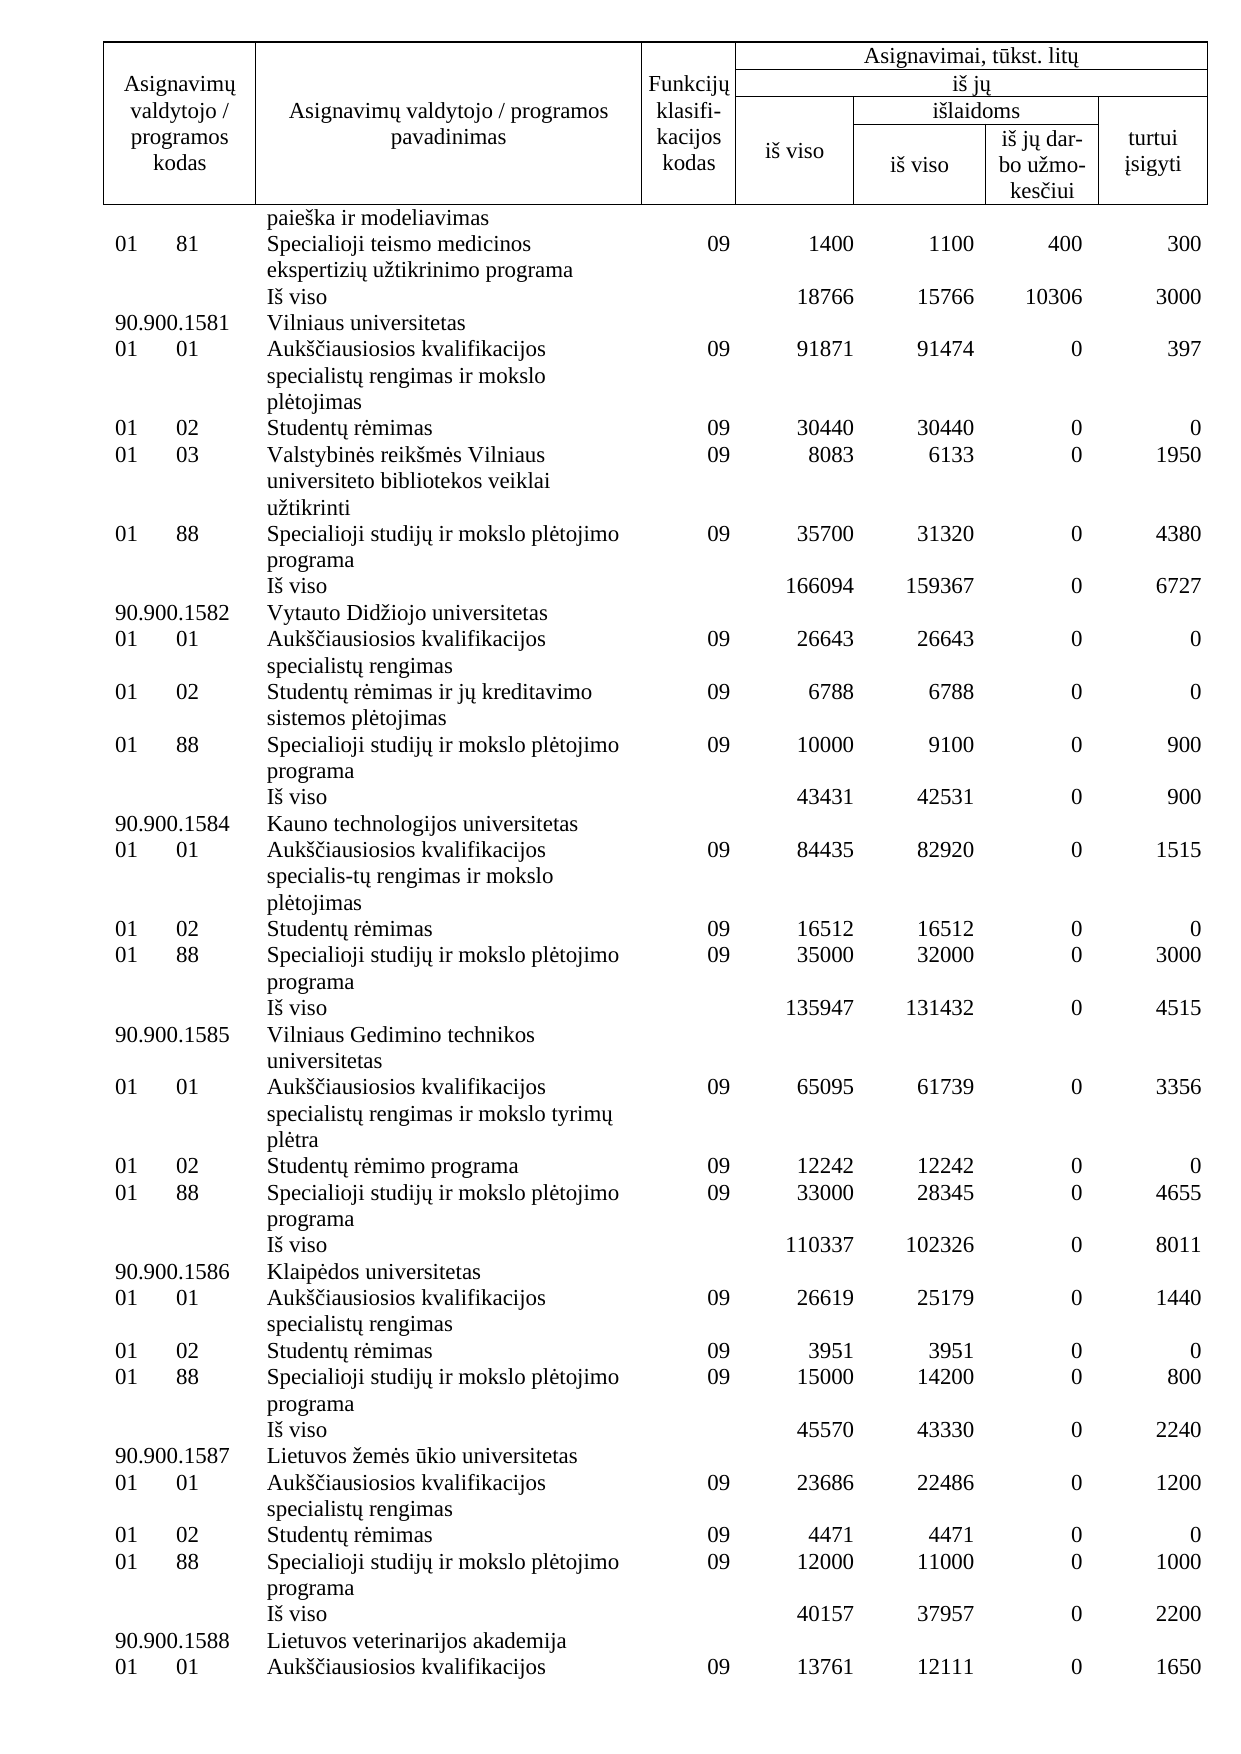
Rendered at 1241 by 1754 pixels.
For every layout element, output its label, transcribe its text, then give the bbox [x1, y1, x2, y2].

table_cell 800 [1093, 1363, 1213, 1416]
table_cell 0 [985, 1600, 1093, 1627]
table_cell 88 [165, 1548, 255, 1600]
table_cell [104, 994, 164, 1021]
table_cell 01 [104, 520, 164, 573]
table_cell [1093, 1021, 1213, 1073]
table_cell [741, 810, 865, 836]
table_cell Lietuvos veterinarijos akademija [255, 1627, 646, 1653]
table_cell 0 [1093, 625, 1213, 678]
table_cell Vilniaus universitetas [255, 309, 646, 335]
table_cell 43330 [865, 1416, 985, 1442]
table_cell Iš viso [255, 994, 646, 1021]
table_cell 01 [165, 625, 255, 678]
table_cell [1213, 1521, 1221, 1548]
table_cell 9100 [865, 731, 985, 783]
table_cell 01 [104, 230, 164, 283]
table_cell 01 [104, 942, 164, 994]
table_cell [1213, 1153, 1221, 1179]
table_cell [646, 573, 741, 599]
table_cell 1100 [865, 230, 985, 283]
table_cell [1213, 1179, 1221, 1231]
table_cell [104, 205, 164, 230]
table_cell 90.900.1585 [104, 1021, 255, 1073]
table_cell [165, 1231, 255, 1258]
table_cell 4655 [1093, 1179, 1213, 1231]
table_cell 22486 [865, 1469, 985, 1521]
table_cell 10000 [741, 731, 865, 783]
table_cell 0 [985, 1653, 1093, 1679]
table_cell [1213, 1021, 1221, 1073]
table_cell [865, 1258, 985, 1284]
table_cell 0 [1093, 1521, 1213, 1548]
table_cell Vytauto Didžiojo universitetas [255, 599, 646, 625]
table_cell 1200 [1093, 1469, 1213, 1521]
table_cell [865, 1021, 985, 1073]
table_cell [985, 810, 1093, 836]
table_cell 65095 [741, 1073, 865, 1152]
table_cell [985, 1021, 1093, 1073]
table_cell 0 [1093, 678, 1213, 731]
table_cell [1093, 810, 1213, 836]
table_cell 0 [985, 1179, 1093, 1231]
table_cell 1440 [1093, 1284, 1213, 1337]
table_cell [104, 1600, 164, 1627]
table_cell 88 [165, 1363, 255, 1416]
table_cell [741, 205, 865, 230]
table_cell Aukščiausiosios kvalifikacijos specialistų rengimas ir mokslo tyrimų plėtra [255, 1073, 646, 1152]
table_cell 01 [165, 1284, 255, 1337]
table_cell 01 [165, 836, 255, 915]
table_cell 0 [985, 731, 1093, 783]
table_cell [985, 309, 1093, 335]
table_cell Studentų rėmimas [255, 1521, 646, 1548]
table_header Asignavimų valdytojo / programos pavadinimas [256, 43, 641, 204]
table_cell 09 [646, 1153, 741, 1179]
table_cell Specialioji studijų ir mokslo plėtojimo programa [255, 1179, 646, 1231]
table_cell [1213, 1627, 1221, 1653]
table_cell 0 [985, 520, 1093, 573]
table_cell 26619 [741, 1284, 865, 1337]
table_cell 82920 [865, 836, 985, 915]
table_cell [1093, 1627, 1213, 1653]
table_cell [1213, 1258, 1221, 1284]
table_cell 0 [985, 1231, 1093, 1258]
table_cell 09 [646, 678, 741, 731]
table_cell 15766 [865, 283, 985, 309]
table_cell 0 [985, 784, 1093, 810]
table_cell [646, 994, 741, 1021]
table_cell [1093, 1442, 1213, 1469]
table_cell 0 [985, 441, 1093, 520]
table_cell 09 [646, 230, 741, 283]
table_cell 09 [646, 942, 741, 994]
table_cell [985, 1258, 1093, 1284]
table_cell 0 [985, 678, 1093, 731]
table_cell 1000 [1093, 1548, 1213, 1600]
table_cell [165, 283, 255, 309]
table_cell 01 [104, 1337, 164, 1363]
table_cell [1093, 204, 1213, 230]
table_cell [646, 283, 741, 309]
table_cell 18766 [741, 283, 865, 309]
table_cell 09 [646, 1337, 741, 1363]
table_cell 0 [985, 915, 1093, 942]
table_cell 0 [1093, 1337, 1213, 1363]
table_cell 01 [104, 678, 164, 731]
table_cell 131432 [865, 994, 985, 1021]
table_cell 90.900.1588 [104, 1627, 255, 1653]
table_cell 42531 [865, 784, 985, 810]
table_cell [646, 784, 741, 810]
table_cell [1213, 625, 1221, 678]
table_cell 12242 [741, 1153, 865, 1179]
table_cell 0 [985, 1469, 1093, 1521]
table_cell 01 [104, 836, 164, 915]
table_cell 6133 [865, 441, 985, 520]
table_cell 900 [1093, 784, 1213, 810]
table_cell [165, 1600, 255, 1627]
table_cell [1093, 1258, 1213, 1284]
table_cell 2200 [1093, 1600, 1213, 1627]
table_cell [741, 1627, 865, 1653]
table_cell 4471 [865, 1521, 985, 1548]
table_cell [1213, 810, 1221, 836]
table_cell 01 [104, 731, 164, 783]
table_cell [1213, 599, 1221, 625]
table_cell [1213, 573, 1221, 599]
table_cell 90.900.1586 [104, 1258, 255, 1284]
table_cell 01 [104, 1363, 164, 1416]
table_cell 4471 [741, 1521, 865, 1548]
table_cell 09 [646, 731, 741, 783]
table_cell [1213, 836, 1221, 915]
table_cell 10306 [985, 283, 1093, 309]
table_cell 0 [985, 1284, 1093, 1337]
table_cell [865, 599, 985, 625]
table_cell 31320 [865, 520, 985, 573]
table_cell 0 [985, 1548, 1093, 1600]
table_cell 0 [985, 1521, 1093, 1548]
table_cell 09 [646, 415, 741, 441]
table_cell 09 [646, 915, 741, 942]
table_cell Specialioji teismo medicinos ekspertizių užtikrinimo programa [255, 230, 646, 283]
table_cell 02 [165, 1521, 255, 1548]
table_cell [985, 1627, 1093, 1653]
table_cell [1213, 1073, 1221, 1152]
table_cell [1213, 731, 1221, 783]
table_cell [865, 205, 985, 230]
table_cell 0 [985, 836, 1093, 915]
table_cell 4380 [1093, 520, 1213, 573]
table_cell [1213, 1231, 1221, 1258]
table_cell 02 [165, 915, 255, 942]
table_cell Aukščiausiosios kvalifikacijos specialis-tų rengimas ir mokslo plėtojimas [255, 836, 646, 915]
table_cell 09 [646, 1363, 741, 1416]
table_cell [1213, 994, 1221, 1021]
table_cell 01 [165, 1469, 255, 1521]
table_cell [1213, 1653, 1221, 1679]
table_cell [1213, 520, 1221, 573]
table_cell 26643 [741, 625, 865, 678]
table_cell Iš viso [255, 283, 646, 309]
table_cell Iš viso [255, 573, 646, 599]
table_cell 03 [165, 441, 255, 520]
table_cell 90.900.1581 [104, 309, 255, 335]
table_cell [646, 205, 741, 230]
table_cell iš jų dar-bo užmo-kesčiui [986, 125, 1098, 204]
table_cell 61739 [865, 1073, 985, 1152]
table_cell 6788 [865, 678, 985, 731]
table_cell 09 [646, 625, 741, 678]
table_cell [1213, 1548, 1221, 1600]
table_cell [165, 994, 255, 1021]
table_cell [104, 1416, 164, 1442]
table_cell [1213, 784, 1221, 810]
table_cell 0 [985, 625, 1093, 678]
table_cell [1213, 441, 1221, 520]
table_header [1213, 41, 1221, 69]
table_cell [865, 810, 985, 836]
table_cell Specialioji studijų ir mokslo plėtojimo programa [255, 942, 646, 994]
table_cell 0 [1093, 915, 1213, 942]
table_cell [741, 599, 865, 625]
table_cell Iš viso [255, 1231, 646, 1258]
table_cell [741, 1258, 865, 1284]
table_cell Iš viso [255, 1600, 646, 1627]
table_cell [646, 1600, 741, 1627]
table_cell Studentų rėmimas [255, 415, 646, 441]
table_cell Vilniaus Gedimino technikos universitetas [255, 1021, 646, 1073]
table_cell Iš viso [255, 1416, 646, 1442]
table_cell 13761 [741, 1653, 865, 1679]
table_cell [985, 1442, 1093, 1469]
table_cell [865, 309, 985, 335]
table_cell 01 [165, 1073, 255, 1152]
table_cell 3356 [1093, 1073, 1213, 1152]
table_cell 0 [985, 942, 1093, 994]
table_cell Klaipėdos universitetas [255, 1258, 646, 1284]
table_cell [1213, 1284, 1221, 1337]
table_cell [104, 1231, 164, 1258]
table_cell 01 [104, 335, 164, 414]
table_cell Specialioji studijų ir mokslo plėtojimo programa [255, 1363, 646, 1416]
table_cell 09 [646, 1548, 741, 1600]
table_header Asignavimų valdytojo / programos kodas [104, 43, 255, 204]
table_cell 23686 [741, 1469, 865, 1521]
table_cell [104, 784, 164, 810]
table_cell 166094 [741, 573, 865, 599]
table_cell 2240 [1093, 1416, 1213, 1442]
table_cell 28345 [865, 1179, 985, 1231]
table_cell 01 [104, 1179, 164, 1231]
table_cell Aukščiausiosios kvalifikacijos specialistų rengimas [255, 1284, 646, 1337]
table_cell [1213, 1416, 1221, 1442]
table_cell 09 [646, 1653, 741, 1679]
table_cell 09 [646, 520, 741, 573]
table_cell Studentų rėmimas ir jų kreditavimo sistemos plėtojimas [255, 678, 646, 731]
table_cell 02 [165, 1337, 255, 1363]
table_cell 09 [646, 1521, 741, 1548]
table_cell 1515 [1093, 836, 1213, 915]
table_cell 02 [165, 415, 255, 441]
table_cell 1650 [1093, 1653, 1213, 1679]
table_cell 0 [985, 1363, 1093, 1416]
table_cell 09 [646, 836, 741, 915]
table_cell 11000 [865, 1548, 985, 1600]
table_cell [1093, 599, 1213, 625]
table_cell 25179 [865, 1284, 985, 1337]
table_cell 37957 [865, 1600, 985, 1627]
table_cell 01 [104, 1469, 164, 1521]
table_cell 01 [104, 441, 164, 520]
table_cell 16512 [865, 915, 985, 942]
table_cell [741, 309, 865, 335]
table_cell [646, 1627, 741, 1653]
table_cell [1213, 942, 1221, 994]
table_cell 0 [985, 1073, 1093, 1152]
table_cell 0 [985, 415, 1093, 441]
table_cell [165, 1416, 255, 1442]
table_cell 397 [1093, 335, 1213, 414]
table_cell [104, 573, 164, 599]
table_cell Aukščiausiosios kvalifikacijos specialistų rengimas ir mokslo plėtojimas [255, 335, 646, 414]
table_cell Aukščiausiosios kvalifikacijos [255, 1653, 646, 1679]
table_cell 30440 [741, 415, 865, 441]
table_cell [646, 1021, 741, 1073]
table_cell 01 [104, 625, 164, 678]
table_cell 0 [985, 1337, 1093, 1363]
table_cell 09 [646, 1179, 741, 1231]
table_cell 88 [165, 1179, 255, 1231]
table_cell 159367 [865, 573, 985, 599]
table_cell 8083 [741, 441, 865, 520]
table_cell [165, 784, 255, 810]
table_cell 01 [104, 1073, 164, 1152]
table_cell turtui įsigyti [1099, 97, 1207, 204]
table_cell 09 [646, 1284, 741, 1337]
table_cell Valstybinės reikšmės Vilniaus universiteto bibliotekos veiklai užtikrinti [255, 441, 646, 520]
table_cell [1213, 204, 1221, 230]
table_cell [1213, 230, 1221, 283]
table_cell 01 [165, 1653, 255, 1679]
table_cell 6788 [741, 678, 865, 731]
table_cell 30440 [865, 415, 985, 441]
table_cell 6727 [1093, 573, 1213, 599]
table_cell 02 [165, 1153, 255, 1179]
table_cell 35000 [741, 942, 865, 994]
table_cell Aukščiausiosios kvalifikacijos specialistų rengimas [255, 1469, 646, 1521]
table_cell 3951 [741, 1337, 865, 1363]
table_cell 26643 [865, 625, 985, 678]
table_cell [1208, 96, 1213, 123]
table_cell [865, 1627, 985, 1653]
table_cell [1213, 124, 1221, 204]
table_cell paieška ir modeliavimas [255, 205, 646, 230]
table_cell [646, 1258, 741, 1284]
table_cell [1213, 283, 1221, 309]
table_cell 91474 [865, 335, 985, 414]
table_cell 0 [1093, 1153, 1213, 1179]
table_cell išlaidoms [854, 97, 1098, 123]
table_cell 12242 [865, 1153, 985, 1179]
table_cell [1213, 309, 1221, 335]
table_cell 01 [104, 915, 164, 942]
table_cell [1213, 69, 1221, 96]
table_cell [741, 1021, 865, 1073]
table_cell [646, 1442, 741, 1469]
table_cell 1950 [1093, 441, 1213, 520]
table_cell 01 [104, 1284, 164, 1337]
table_cell 90.900.1582 [104, 599, 255, 625]
table_cell 3000 [1093, 283, 1213, 309]
table_cell 09 [646, 335, 741, 414]
table_cell Aukščiausiosios kvalifikacijos specialistų rengimas [255, 625, 646, 678]
table_cell 35700 [741, 520, 865, 573]
table_cell iš viso [854, 125, 985, 204]
table_cell 32000 [865, 942, 985, 994]
table_cell 8011 [1093, 1231, 1213, 1258]
table_cell [1213, 915, 1221, 942]
table_cell 91871 [741, 335, 865, 414]
table_cell iš jų [736, 70, 1207, 96]
table_cell 88 [165, 942, 255, 994]
table_cell 01 [104, 1548, 164, 1600]
table_cell [104, 283, 164, 309]
table_cell 1400 [741, 230, 865, 283]
table_cell Iš viso [255, 784, 646, 810]
table_cell [985, 599, 1093, 625]
table_cell [646, 599, 741, 625]
table_cell [1213, 1469, 1221, 1521]
table_cell 40157 [741, 1600, 865, 1627]
table_cell [865, 1442, 985, 1469]
table_cell 3000 [1093, 942, 1213, 994]
table_cell [165, 205, 255, 230]
table_cell 900 [1093, 731, 1213, 783]
table_cell Studentų rėmimo programa [255, 1153, 646, 1179]
table_cell 15000 [741, 1363, 865, 1416]
table_cell Lietuvos žemės ūkio universitetas [255, 1442, 646, 1469]
table_cell 102326 [865, 1231, 985, 1258]
table_header Asignavimai, tūkst. litų [736, 43, 1207, 69]
table_cell 110337 [741, 1231, 865, 1258]
table_cell 84435 [741, 836, 865, 915]
table_cell Specialioji studijų ir mokslo plėtojimo programa [255, 520, 646, 573]
table_cell [1213, 1600, 1221, 1627]
table_cell Specialioji studijų ir mokslo plėtojimo programa [255, 731, 646, 783]
table_cell [1093, 309, 1213, 335]
table_cell Studentų rėmimas [255, 915, 646, 942]
table_cell [646, 1231, 741, 1258]
table_cell [646, 810, 741, 836]
table_cell 45570 [741, 1416, 865, 1442]
table_cell Specialioji studijų ir mokslo plėtojimo programa [255, 1548, 646, 1600]
table_cell 12111 [865, 1653, 985, 1679]
table_cell 02 [165, 678, 255, 731]
table_cell 0 [1093, 415, 1213, 441]
table_cell [1213, 96, 1221, 123]
table_cell 09 [646, 1073, 741, 1152]
table_cell 09 [646, 441, 741, 520]
table_cell 16512 [741, 915, 865, 942]
table_cell [1213, 335, 1221, 414]
table_cell 0 [985, 1153, 1093, 1179]
table_cell 88 [165, 520, 255, 573]
table_cell 0 [985, 994, 1093, 1021]
table_cell [985, 205, 1093, 230]
table_cell 33000 [741, 1179, 865, 1231]
table_cell [1213, 1363, 1221, 1416]
table_cell 01 [104, 1521, 164, 1548]
table_cell 01 [104, 1153, 164, 1179]
table_cell 3951 [865, 1337, 985, 1363]
table_cell 400 [985, 230, 1093, 283]
table_cell 90.900.1587 [104, 1442, 255, 1469]
table_cell Studentų rėmimas [255, 1337, 646, 1363]
table_cell 12000 [741, 1548, 865, 1600]
table_cell 0 [985, 335, 1093, 414]
table_cell 81 [165, 230, 255, 283]
table_cell 4515 [1093, 994, 1213, 1021]
table_cell [741, 1442, 865, 1469]
table_cell 0 [985, 1416, 1093, 1442]
table_header [1208, 41, 1213, 69]
table_header Funkcijų klasifi- kacijos kodas [642, 43, 735, 204]
table_cell 0 [985, 573, 1093, 599]
table_cell 135947 [741, 994, 865, 1021]
table_cell 01 [165, 335, 255, 414]
table_cell 14200 [865, 1363, 985, 1416]
table_cell Kauno technologijos universitetas [255, 810, 646, 836]
table_cell [1213, 1442, 1221, 1469]
table_cell [1208, 69, 1213, 96]
table_cell [646, 309, 741, 335]
table_cell iš viso [736, 97, 853, 204]
table_cell 88 [165, 731, 255, 783]
table_cell 09 [646, 1469, 741, 1521]
table_cell 90.900.1584 [104, 810, 255, 836]
table_cell 01 [104, 415, 164, 441]
table_cell 43431 [741, 784, 865, 810]
table_cell [1213, 415, 1221, 441]
table_cell 01 [104, 1653, 164, 1679]
table_cell [1213, 678, 1221, 731]
table_cell [165, 573, 255, 599]
table_cell [1208, 124, 1213, 204]
table_cell [646, 1416, 741, 1442]
table_cell 300 [1093, 230, 1213, 283]
table_cell [1213, 1337, 1221, 1363]
